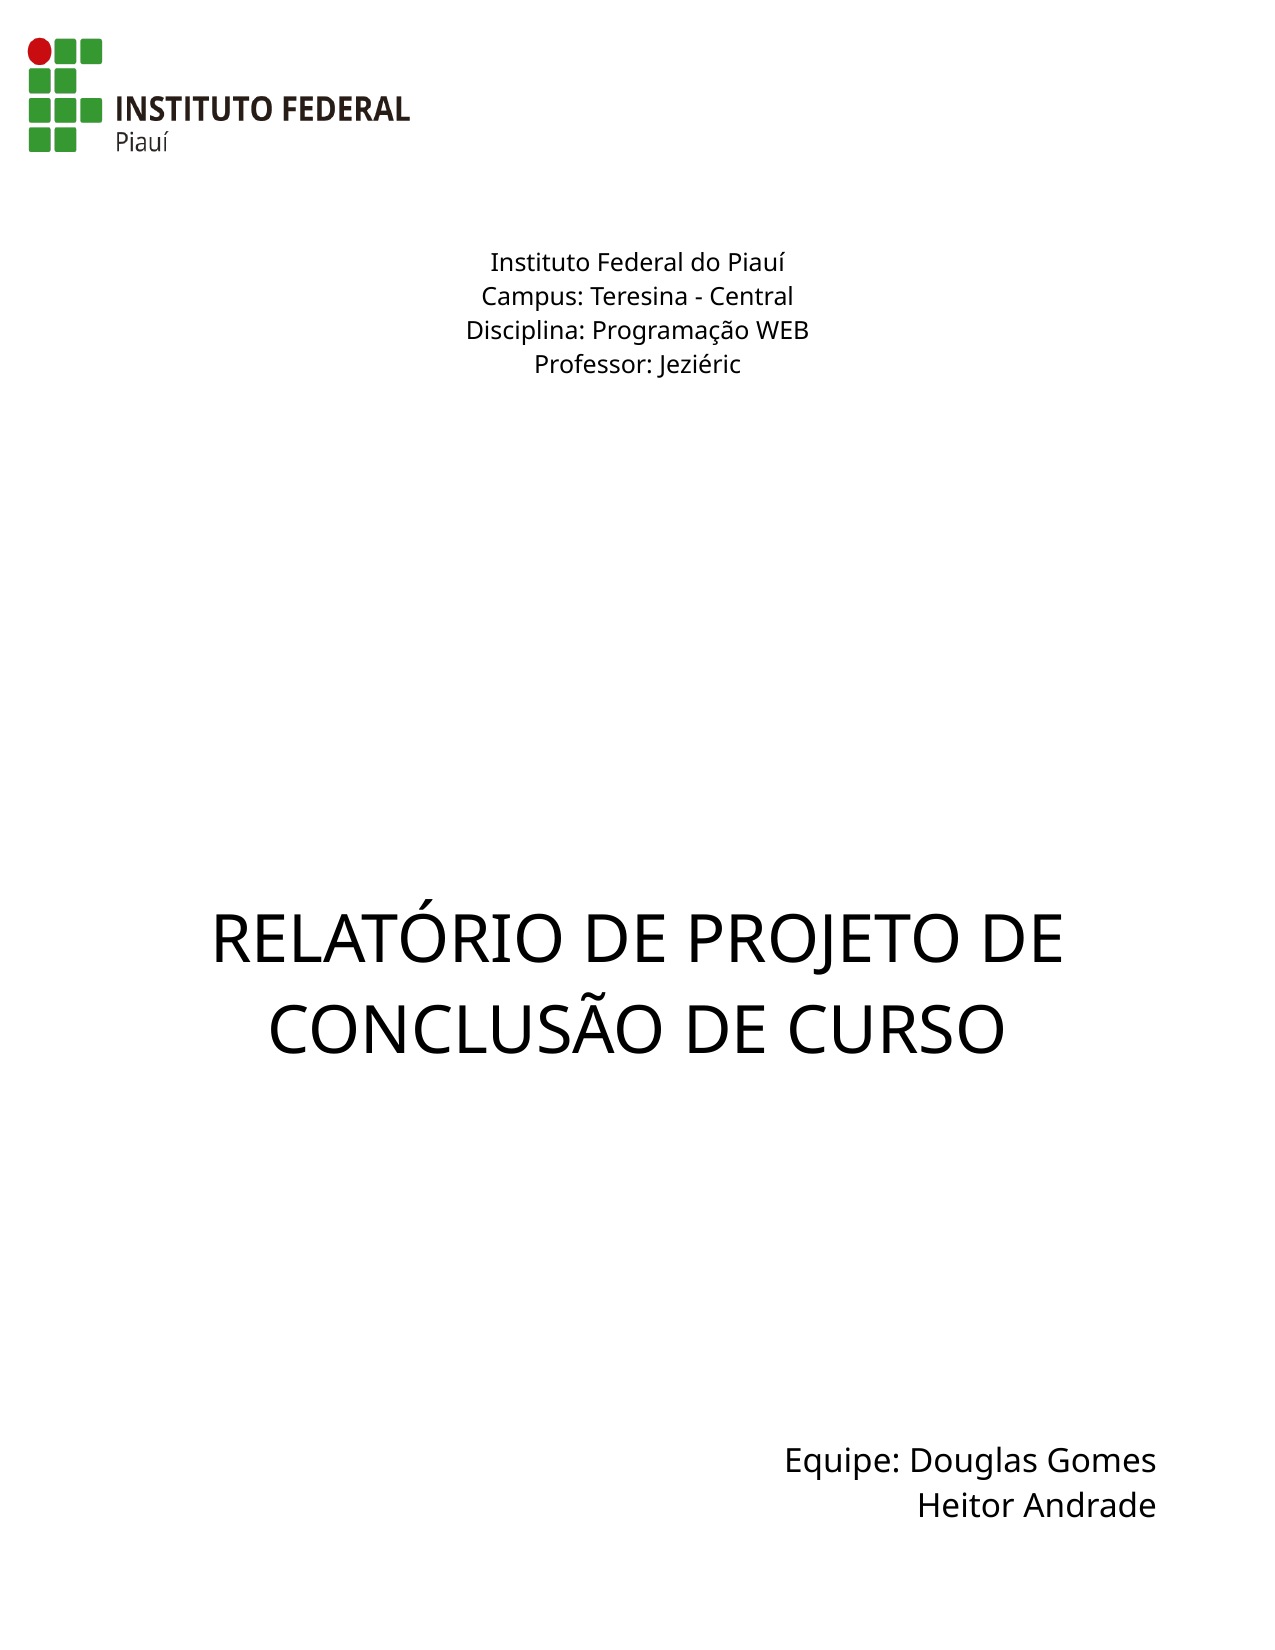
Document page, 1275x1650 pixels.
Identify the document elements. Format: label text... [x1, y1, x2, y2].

text Campus: Teresina - Central [118, 278, 1157, 313]
text Professor: Jeziéric [118, 347, 1157, 381]
text Equipe: Douglas Gomes [118, 1437, 1157, 1482]
text Heitor Andrade [118, 1482, 1157, 1527]
text Disciplina: Programação WEB [118, 313, 1157, 347]
text RELATÓRIO DE PROJETO DE CONCLUSÃO DE CURSO [118, 892, 1157, 1073]
text Instituto Federal do Piauí [118, 244, 1157, 278]
picture [0, 0, 443, 186]
